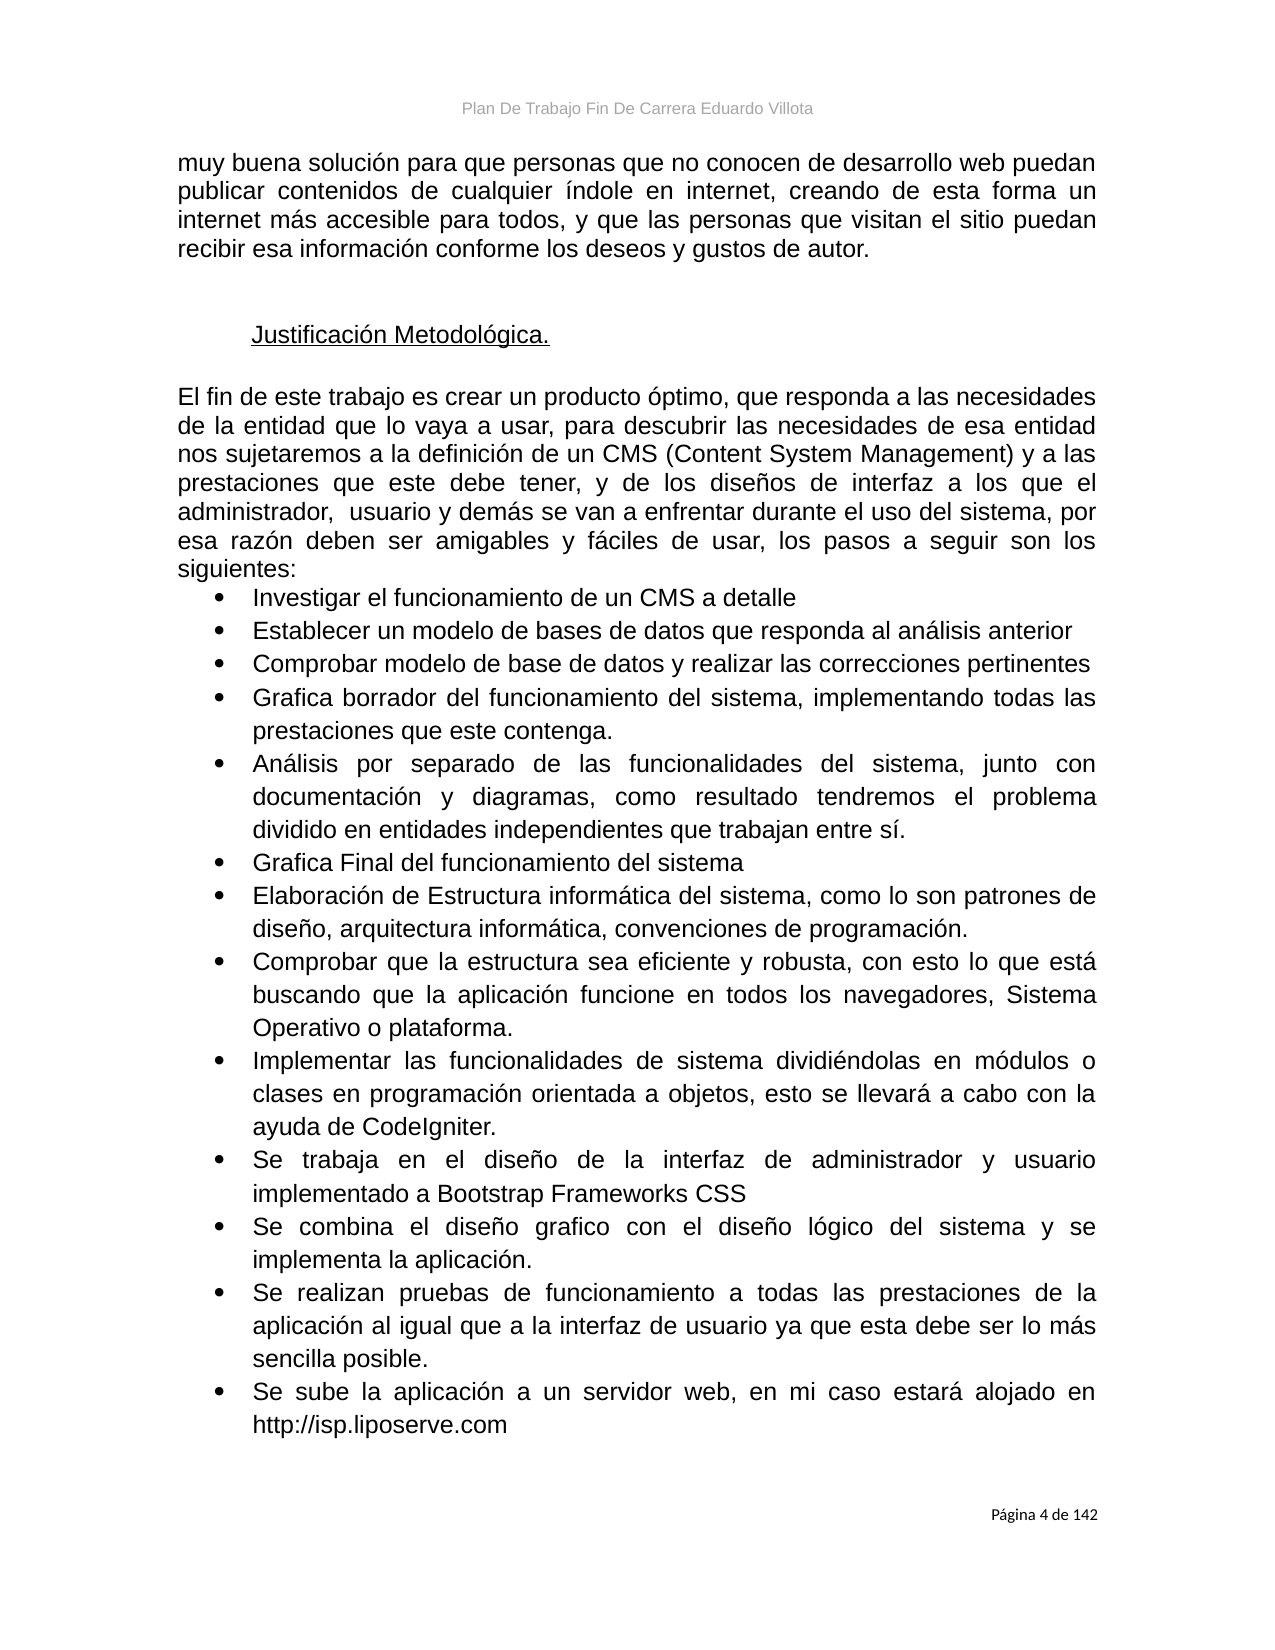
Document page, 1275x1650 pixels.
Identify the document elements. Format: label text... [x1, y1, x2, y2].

list Análisis por separado de las funcionalidades del sistema, junto con documentación y diagramas, como resultado tendremos el problema dividido en entidades independientes que trabajan entre sí. [215, 749, 1098, 843]
text Justificación Metodológica. [177, 320, 1098, 349]
list Comprobar que la estructura sea eficiente y robusta, con esto lo que está buscando que la aplicación funcione en todos los navegadores, Sistema Operativo o plataforma. [215, 947, 1098, 1042]
list Se trabaja en el diseño de la interfaz de administrador y usuario implementado a Bootstrap Frameworks CSS [215, 1145, 1098, 1207]
list Grafica Final del funcionamiento del sistema [215, 848, 1098, 877]
list Investigar el funcionamiento de un CMS a detalle [215, 583, 1098, 612]
list Establecer un modelo de bases de datos que responda al análisis anterior [215, 616, 1098, 645]
list Grafica borrador del funcionamiento del sistema, implementando todas las prestaciones que este contenga. [215, 682, 1098, 744]
text muy buena solución para que personas que no conocen de desarrollo web puedan publicar contenidos de cualquier índole en internet, creando de esta forma un internet más accesible para todos, y que las personas que visitan el sitio puedan recibir esa información conforme los deseos y gustos de autor. [177, 148, 1098, 263]
text El fin de este trabajo es crear un producto óptimo, que responda a las necesidades de la entidad que lo vaya a usar, para descubrir las necesidades de esa entidad nos sujetaremos a la definición de un CMS (Content System Management) y a las prestaciones que este debe tener, y de los diseños de interfaz a los que el administrador, usuario y demás se van a enfrentar durante el uso del sistema, por esa razón deben ser amigables y fáciles de usar, los pasos a seguir son los siguientes: [177, 382, 1098, 583]
list Implementar las funcionalidades de sistema dividiéndolas en módulos o clases en programación orientada a objetos, esto se llevará a cabo con la ayuda de CodeIgniter. [215, 1046, 1098, 1141]
list Se sube la aplicación a un servidor web, en mi caso estará alojado en http://isp.liposerve.com [215, 1377, 1098, 1439]
list Se realizan pruebas de funcionamiento a todas las prestaciones de la aplicación al igual que a la interfaz de usuario ya que esta debe ser lo más sencilla posible. [215, 1278, 1098, 1373]
list Elaboración de Estructura informática del sistema, como lo son patrones de diseño, arquitectura informática, convenciones de programación. [215, 881, 1098, 943]
list Comprobar modelo de base de datos y realizar las correcciones pertinentes [215, 649, 1098, 678]
list Se combina el diseño grafico con el diseño lógico del sistema y se implementa la aplicación. [215, 1212, 1098, 1273]
